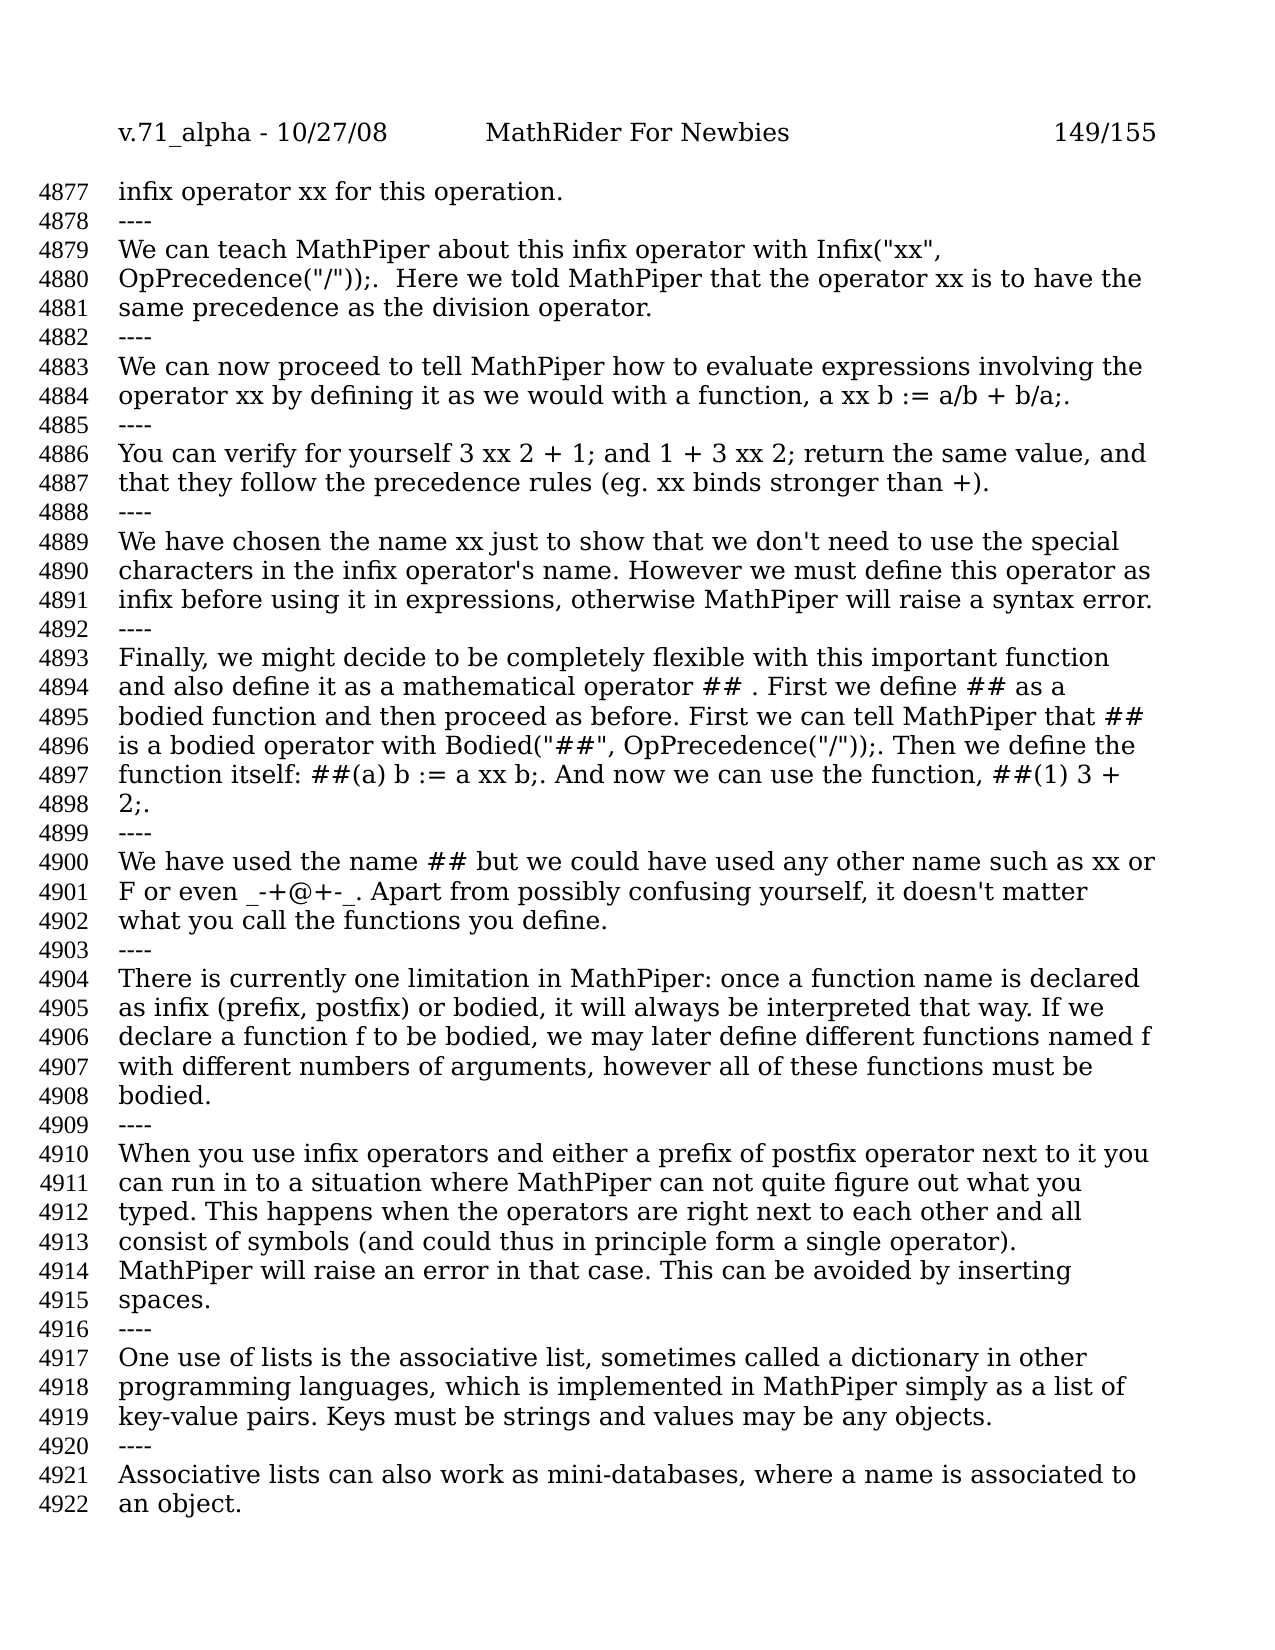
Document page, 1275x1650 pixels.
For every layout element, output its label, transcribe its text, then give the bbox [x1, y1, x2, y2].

text ---- [118, 818, 1157, 848]
text You can verify for yourself 3 xx 2 + 1; and 1 + 3 xx 2; return the same value, and that they follow the precedence rules (eg. xx binds stronger than +). [118, 439, 1157, 498]
text There is currently one limitation in MathPiper: once a function name is declared as infix (prefix, postfix) or bodied, it will always be interpreted that way. If we declare a function f to be bodied, we may later define different functions named f with different numbers of arguments, however all of these functions must be bodied. [118, 964, 1157, 1110]
text We can now proceed to tell MathPiper how to evaluate expressions involving the operator xx by defining it as we would with a function, a xx b := a/b + b/a;. [118, 352, 1157, 410]
text ---- [118, 1110, 1157, 1139]
text ---- [118, 614, 1157, 643]
text We can teach MathPiper about this infix operator with Infix("xx", OpPrecedence("/"));. Here we told MathPiper that the operator xx is to have the same precedence as the division operator. [118, 235, 1157, 323]
text Finally, we might decide to be completely flexible with this important function and also define it as a mathematical operator ## . First we define ## as a bodied function and then proceed as before. First we can tell MathPiper that ## is a bodied operator with Bodied("##", OpPrecedence("/"));. Then we define the function itself: ##(a) b := a xx b;. And now we can use the function, ##(1) 3 + 2;. [118, 643, 1157, 818]
text When you use infix operators and either a prefix of postfix operator next to it you can run in to a situation where MathPiper can not quite figure out what you typed. This happens when the operators are right next to each other and all consist of symbols (and could thus in principle form a single operator). MathPiper will raise an error in that case. This can be avoided by inserting spaces. [118, 1139, 1157, 1314]
text ---- [118, 498, 1157, 527]
text ---- [118, 1314, 1157, 1343]
text We have chosen the name xx just to show that we don't need to use the special characters in the infix operator's name. However we must define this operator as infix before using it in expressions, otherwise MathPiper will raise a syntax error. [118, 527, 1157, 614]
text ---- [118, 206, 1157, 235]
text ---- [118, 410, 1157, 439]
text One use of lists is the associative list, sometimes called a dictionary in other programming languages, which is implemented in MathPiper simply as a list of key-value pairs. Keys must be strings and values may be any objects. [118, 1343, 1157, 1431]
text ---- [118, 935, 1157, 964]
text ---- [118, 1431, 1157, 1460]
text We have used the name ## but we could have used any other name such as xx or F or even _-+@+-_. Apart from possibly confusing yourself, it doesn't matter what you call the functions you define. [118, 848, 1157, 935]
text infix operator xx for this operation. [118, 177, 1157, 206]
text ---- [118, 323, 1157, 352]
text Associative lists can also work as mini-databases, where a name is associated to an object. [118, 1460, 1157, 1518]
